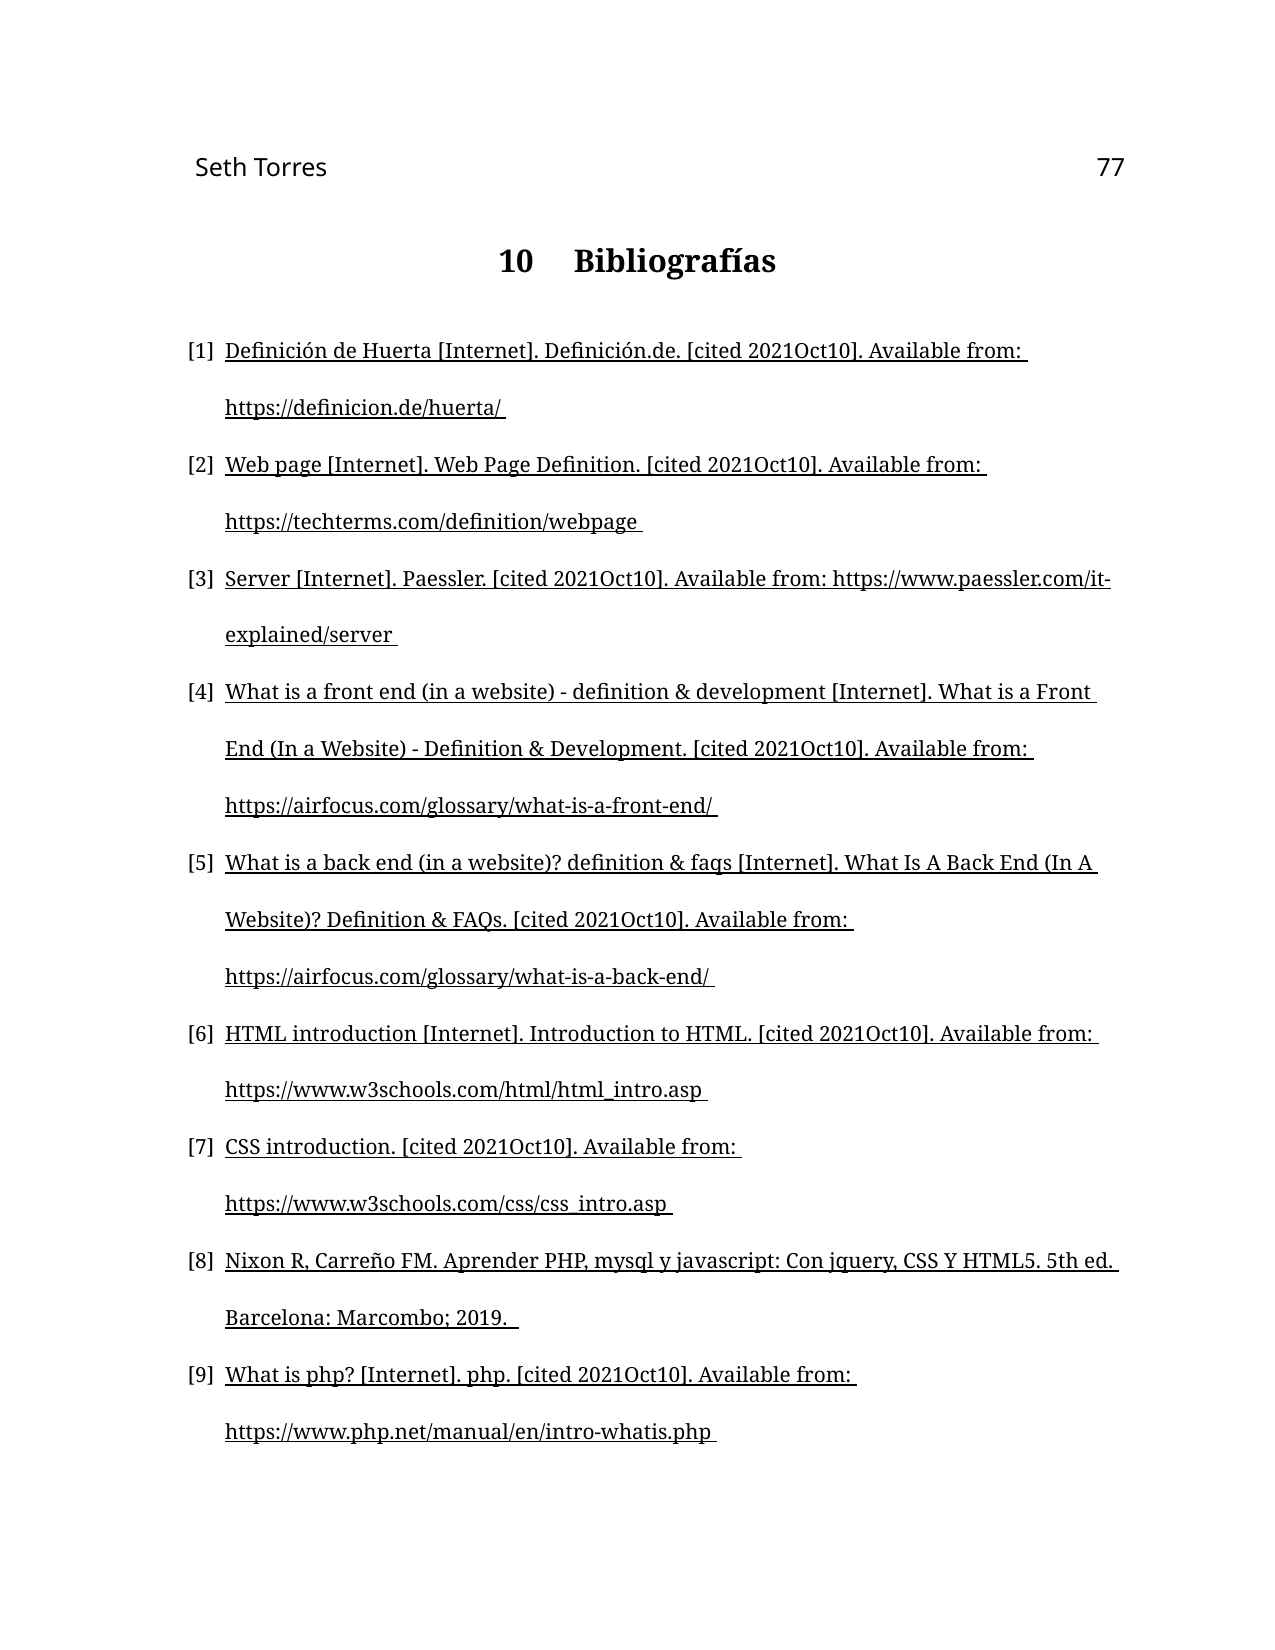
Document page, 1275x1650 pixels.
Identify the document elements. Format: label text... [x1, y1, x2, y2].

list HTML introduction [Internet]. Introduction to HTML. [cited 2021Oct10]. Available from: https://www.w3schools.com/html/html_intro.asp [187, 1019, 1125, 1104]
list Definición de Huerta [Internet]. Definición.de. [cited 2021Oct10]. Available from: https://definicion.de/huerta/ [187, 336, 1125, 422]
list Server [Internet]. Paessler. [cited 2021Oct10]. Available from: https://www.paessler.com/it-explained/server [187, 564, 1125, 649]
list CSS introduction. [cited 2021Oct10]. Available from: https://www.w3schools.com/css/css_intro.asp [187, 1132, 1125, 1218]
list Nixon R, Carreño FM. Aprender PHP, mysql y javascript: Con jquery, CSS Y HTML5. 5th ed. Barcelona: Marcombo; 2019. [187, 1246, 1125, 1332]
list What is php? [Internet]. php. [cited 2021Oct10]. Available from: https://www.php.net/manual/en/intro-whatis.php [187, 1360, 1125, 1445]
list Web page [Internet]. Web Page Definition. [cited 2021Oct10]. Available from: https://techterms.com/definition/webpage [187, 450, 1125, 535]
list What is a back end (in a website)? definition & faqs [Internet]. What Is A Back End (In A Website)? Definition & FAQs. [cited 2021Oct10]. Available from: https://airfocus.com/glossary/what-is-a-back-end/ [187, 848, 1125, 990]
subtitle Bibliografías [150, 238, 1125, 281]
list What is a front end (in a website) - definition & development [Internet]. What is a Front End (In a Website) - Definition & Development. [cited 2021Oct10]. Available from: https://airfocus.com/glossary/what-is-a-front-end/ [187, 677, 1125, 820]
